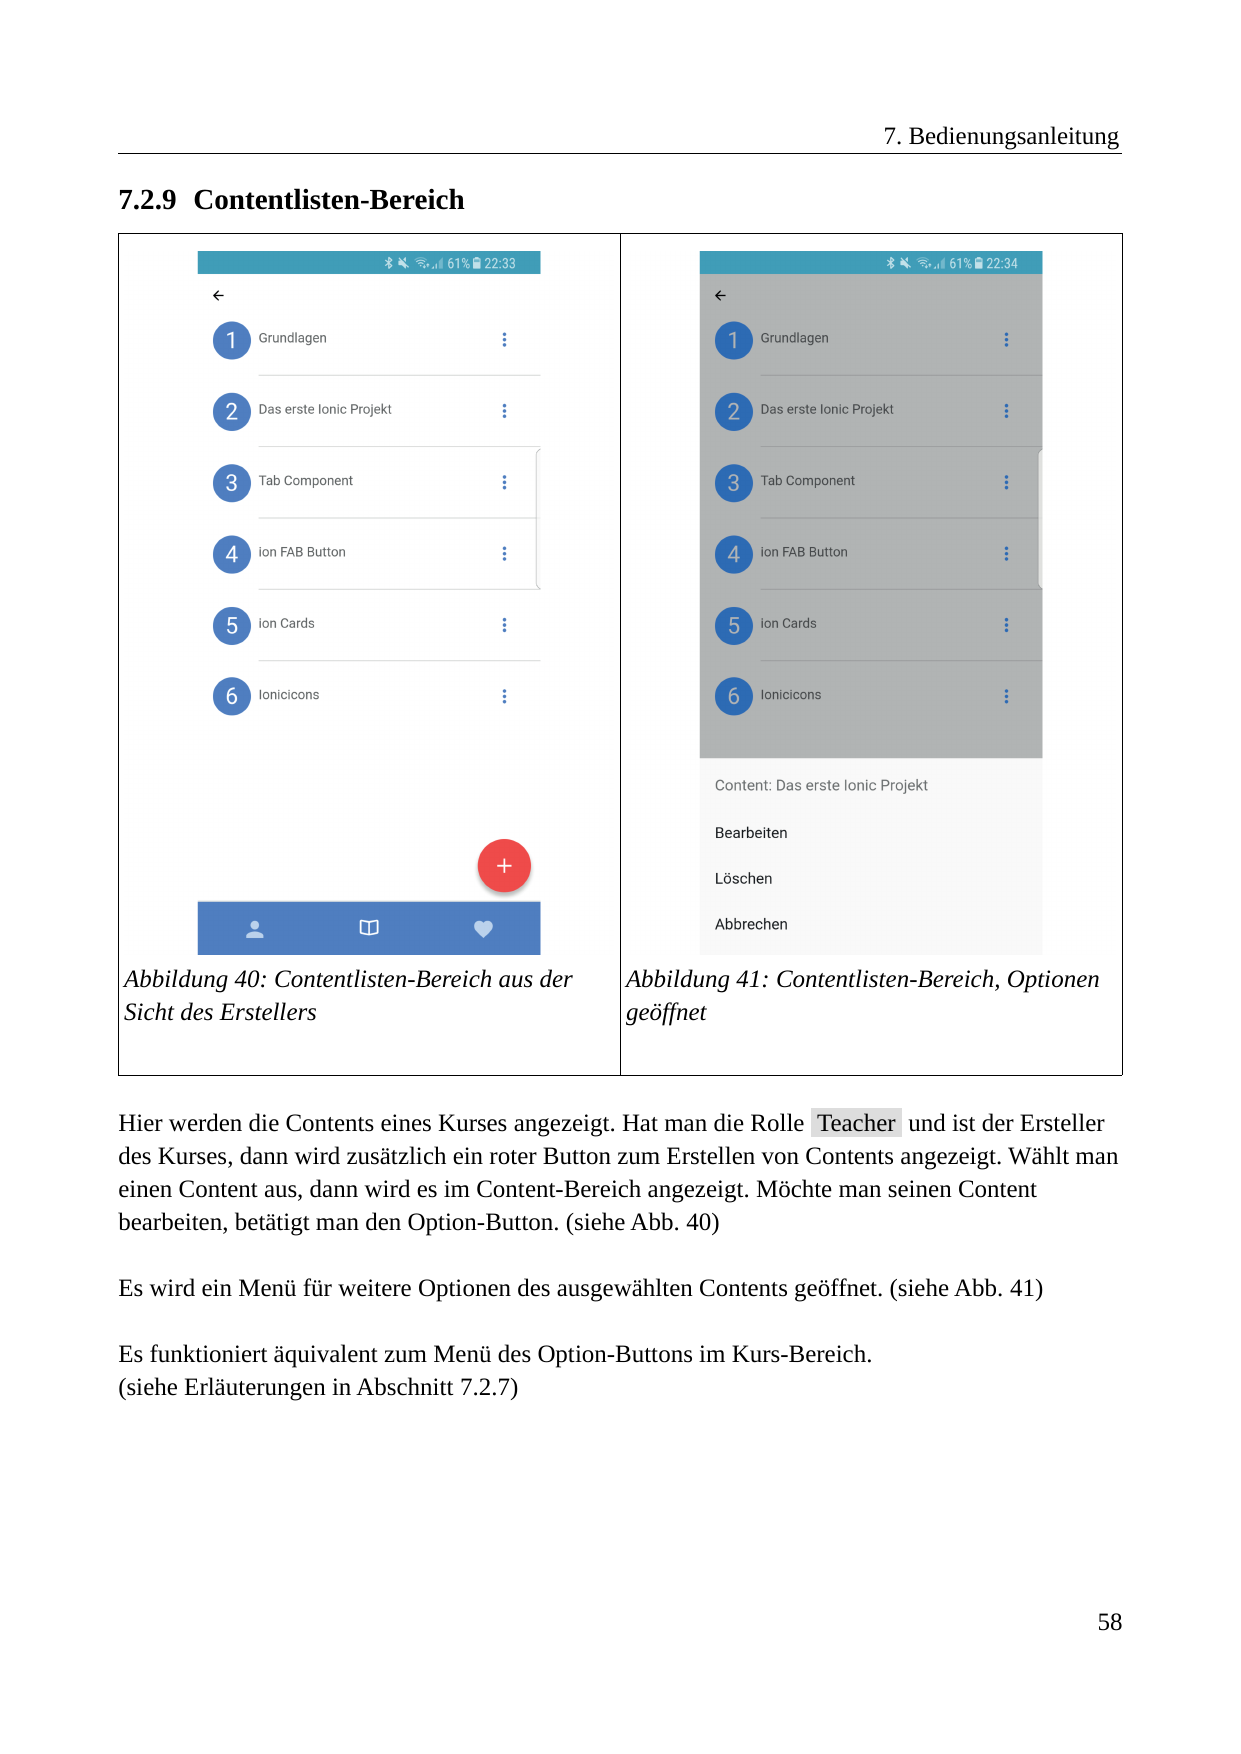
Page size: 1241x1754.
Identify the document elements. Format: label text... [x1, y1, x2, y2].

picture [123, 251, 615, 955]
table_header [119, 234, 620, 1075]
subtitle Contentlisten-Bereich [118, 182, 1122, 216]
text Hier werden die Contents eines Kurses angezeigt. Hat man die Rolle Teacher und ist der Ersteller des Kurses, dann wird zusätzlich ein roter Button zum Erstellen von Contents angezeigt. Wählt man einen Content aus, dann wird es im Content-Bereich angezeigt. Möchte man seinen Content bearbeiten, betätigt man den Option-Button. (siehe Abb. 40) [118, 1108, 1122, 1236]
picture [625, 251, 1117, 955]
text Es wird ein Menü für weitere Optionen des ausgewählten Contents geöffnet. (siehe Abb. 41) [118, 1273, 1122, 1302]
text Es funktioniert äquivalent zum Menü des Option-Buttons im Kurs-Bereich. [118, 1339, 1122, 1368]
text (siehe Erläuterungen in Abschnitt 7.2.7) [118, 1372, 1122, 1401]
table_header [621, 234, 1122, 1075]
